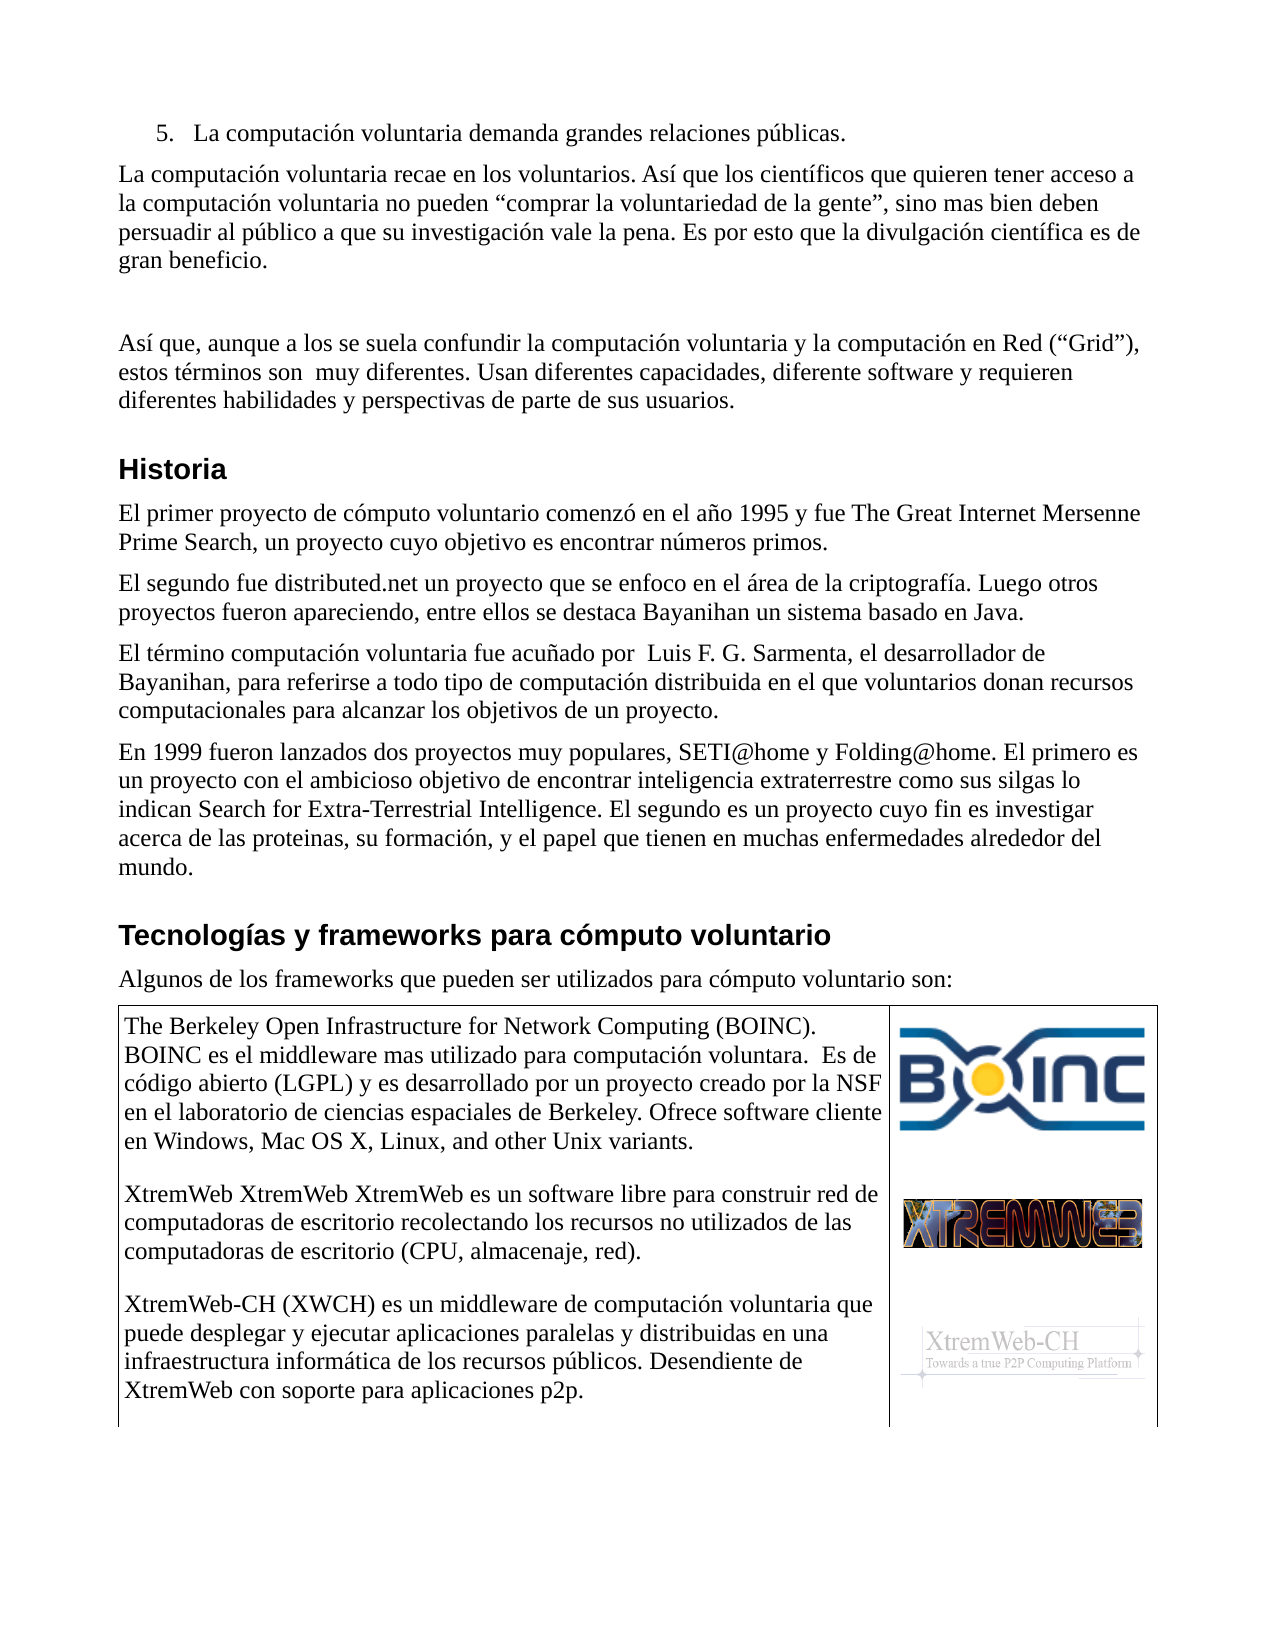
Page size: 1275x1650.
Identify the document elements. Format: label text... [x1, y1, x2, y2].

table_cell XtremWeb-CH (XWCH) es un middleware de computación voluntaria que puede desplegar y ejecutar aplicaciones paralelas y distribuidas en una infraestructura informática de los recursos públicos. Desendiente de XtremWeb con soporte para aplicaciones p2p. [119, 1283, 889, 1427]
text El segundo fue distributed.net un proyecto que se enfoco en el área de la criptografía. Luego otros proyectos fueron apareciendo, entre ellos se destaca Bayanihan un sistema basado en Java. [118, 568, 1157, 625]
table_cell [1143, 1200, 1157, 1247]
picture [900, 1317, 1145, 1393]
table_cell [890, 1283, 1157, 1427]
table_cell [890, 1173, 1157, 1199]
table_header [890, 1006, 1157, 1173]
text Algunos de los frameworks que pueden ser utilizados para cómputo voluntario son: [118, 964, 1157, 993]
text El término computación voluntaria fue acuñado por Luis F. G. Sarmenta, el desarrollador de Bayanihan, para referirse a todo tipo de computación distribuida en el que voluntarios donan recursos computacionales para alcanzar los objetivos de un proyecto. [118, 638, 1157, 724]
text En 1999 fueron lanzados dos proyectos muy populares, SETI@home y Folding@home. El primero es un proyecto con el ambicioso objetivo de encontrar inteligencia extraterrestre como sus silgas lo indican Search for Extra-Terrestrial Intelligence. El segundo es un proyecto cuyo fin es investigar acerca de las proteinas, su formación, y el papel que tienen en muchas enfermedades alrededor del mundo. [118, 737, 1157, 880]
picture [894, 1022, 1151, 1137]
subtitle Historia [118, 452, 1157, 485]
table_cell [890, 1200, 903, 1247]
picture [903, 1199, 1143, 1248]
table_cell [890, 1248, 1157, 1283]
subtitle Tecnologías y frameworks para cómputo voluntario [118, 918, 1157, 951]
table_header The Berkeley Open Infrastructure for Network Computing (BOINC). BOINC es el middleware mas utilizado para computación voluntara. Es de código abierto (LGPL) y es desarrollado por un proyecto creado por la NSF en el laboratorio de ciencias espaciales de Berkeley. Ofrece software cliente en Windows, Mac OS X, Linux, and other Unix variants. [119, 1006, 889, 1173]
text El primer proyecto de cómputo voluntario comenzó en el año 1995 y fue The Great Internet Mersenne Prime Search, un proyecto cuyo objetivo es encontrar números primos. [118, 498, 1157, 555]
list La computación voluntaria demanda grandes relaciones públicas. [156, 118, 1157, 147]
text Así que, aunque a los se suela confundir la computación voluntaria y la computación en Red (“Grid”), estos términos son muy diferentes. Usan diferentes capacidades, diferente software y requieren diferentes habilidades y perspectivas de parte de sus usuarios. [118, 328, 1157, 414]
text La computación voluntaria recae en los voluntarios. Así que los científicos que quieren tener acceso a la computación voluntaria no pueden “comprar la voluntariedad de la gente”, sino mas bien deben persuadir al público a que su investigación vale la pena. Es por esto que la divulgación científica es de gran beneficio. [118, 159, 1157, 274]
table_cell XtremWeb XtremWeb XtremWeb es un software libre para construir red de computadoras de escritorio recolectando los recursos no utilizados de las computadoras de escritorio (CPU, almacenaje, red). [119, 1173, 889, 1283]
